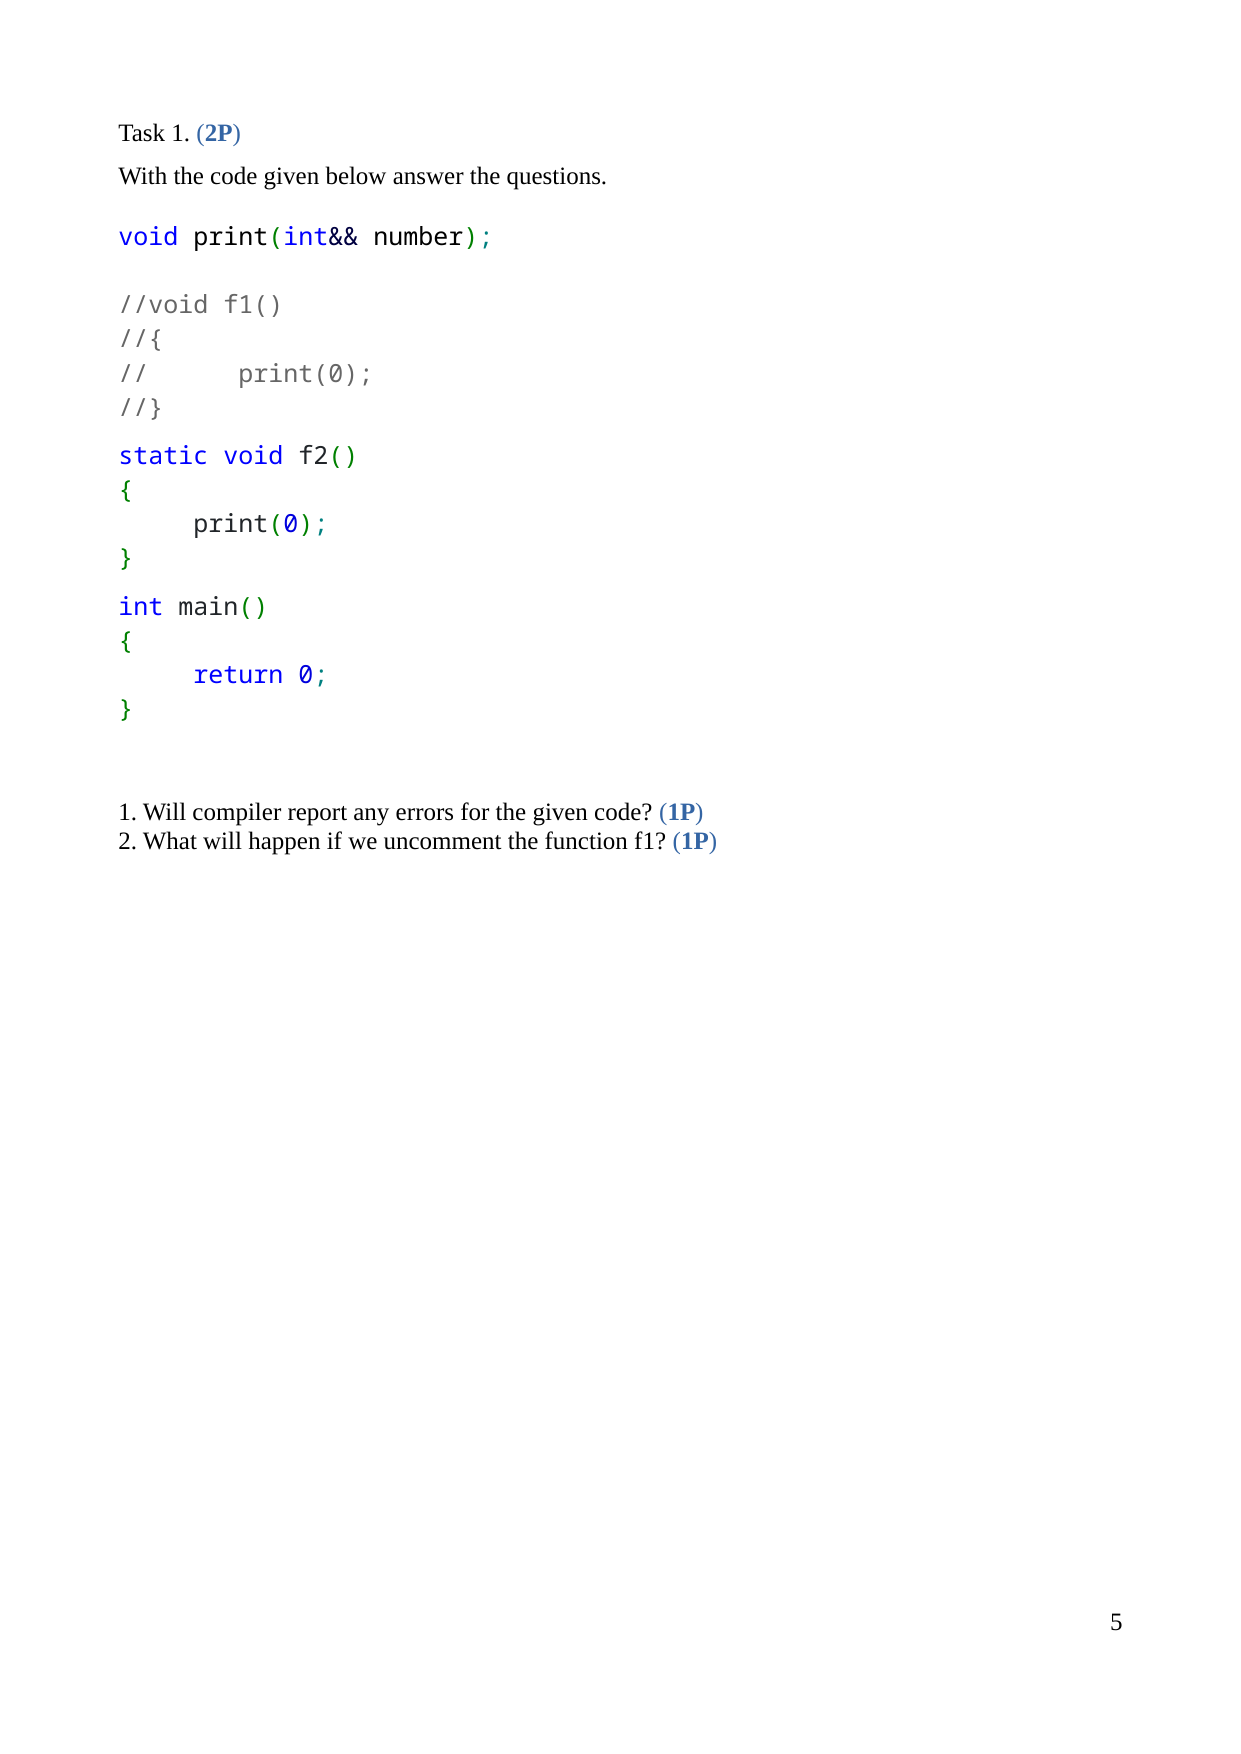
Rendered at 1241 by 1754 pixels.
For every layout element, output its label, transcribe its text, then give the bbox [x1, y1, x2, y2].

text With the code given below answer the questions. void print(int&& number); //void f1() //{ // print(0); //} [118, 161, 1122, 423]
text 1. Will compiler report any errors for the given code? (1P) 2. What will happen if we uncomment the function f1? (1P) [118, 739, 1122, 854]
text Task 1. (2P) [118, 118, 1122, 147]
text static void f2() { print(0); } [118, 438, 1122, 574]
text int main() { return 0; } [118, 589, 1122, 725]
